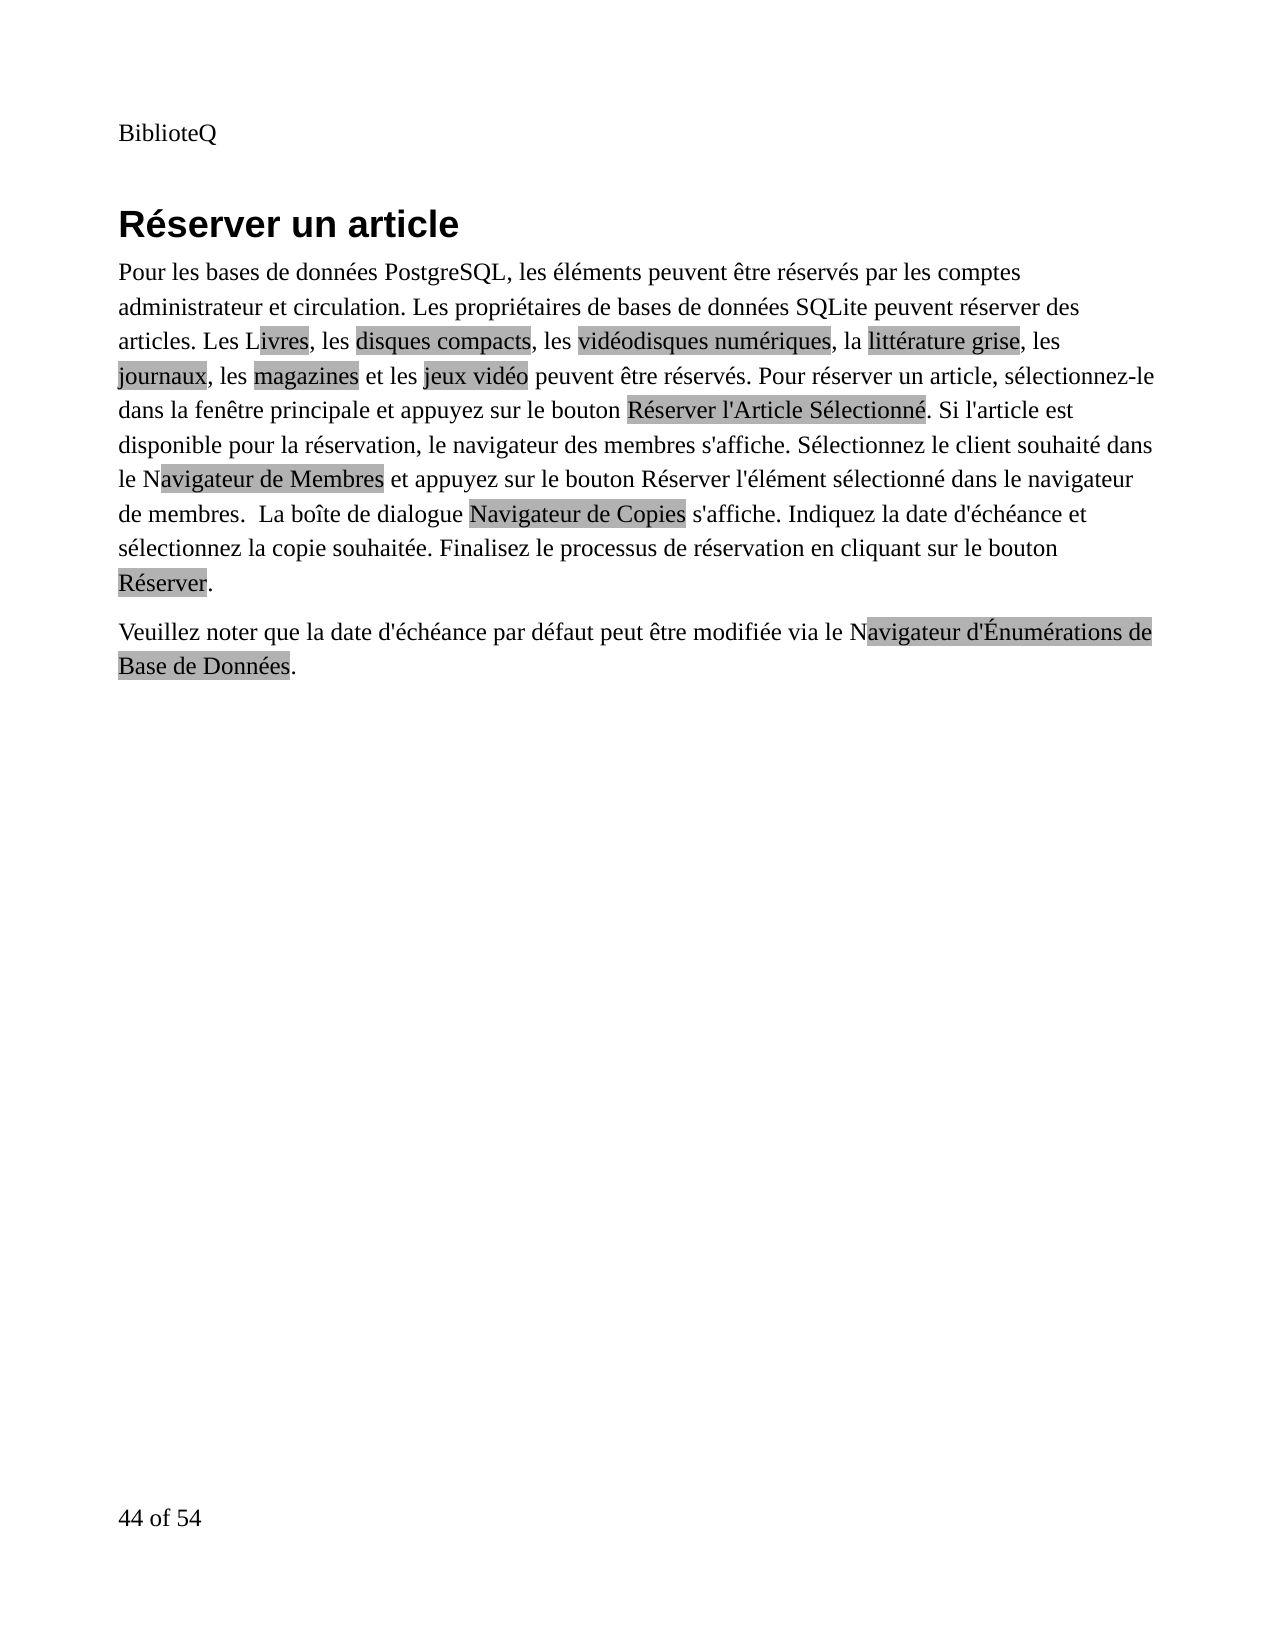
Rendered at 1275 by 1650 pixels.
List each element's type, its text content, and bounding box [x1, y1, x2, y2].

text Pour les bases de données PostgreSQL, les éléments peuvent être réservés par les comptes administrateur et circulation. Les propriétaires de bases de données SQLite peuvent réserver des articles. Les Livres, les disques compacts, les vidéodisques numériques, la littérature grise, les journaux, les magazines et les jeux vidéo peuvent être réservés. Pour réserver un article, sélectionnez-le dans la fenêtre principale et appuyez sur le bouton Réserver l'Article Sélectionné. Si l'article est disponible pour la réservation, le navigateur des membres s'affiche. Sélectionnez le client souhaité dans le Navigateur de Membres et appuyez sur le bouton Réserver l'élément sélectionné dans le navigateur de membres. La boîte de dialogue Navigateur de Copies s'affiche. Indiquez la date d'échéance et sélectionnez la copie souhaitée. Finalisez le processus de réservation en cliquant sur le bouton Réserver. [118, 257, 1157, 597]
text Veuillez noter que la date d'échéance par défaut peut être modifiée via le Navigateur d'Énumérations de Base de Données. [118, 617, 1157, 680]
subtitle Réserver un article [118, 201, 1157, 245]
